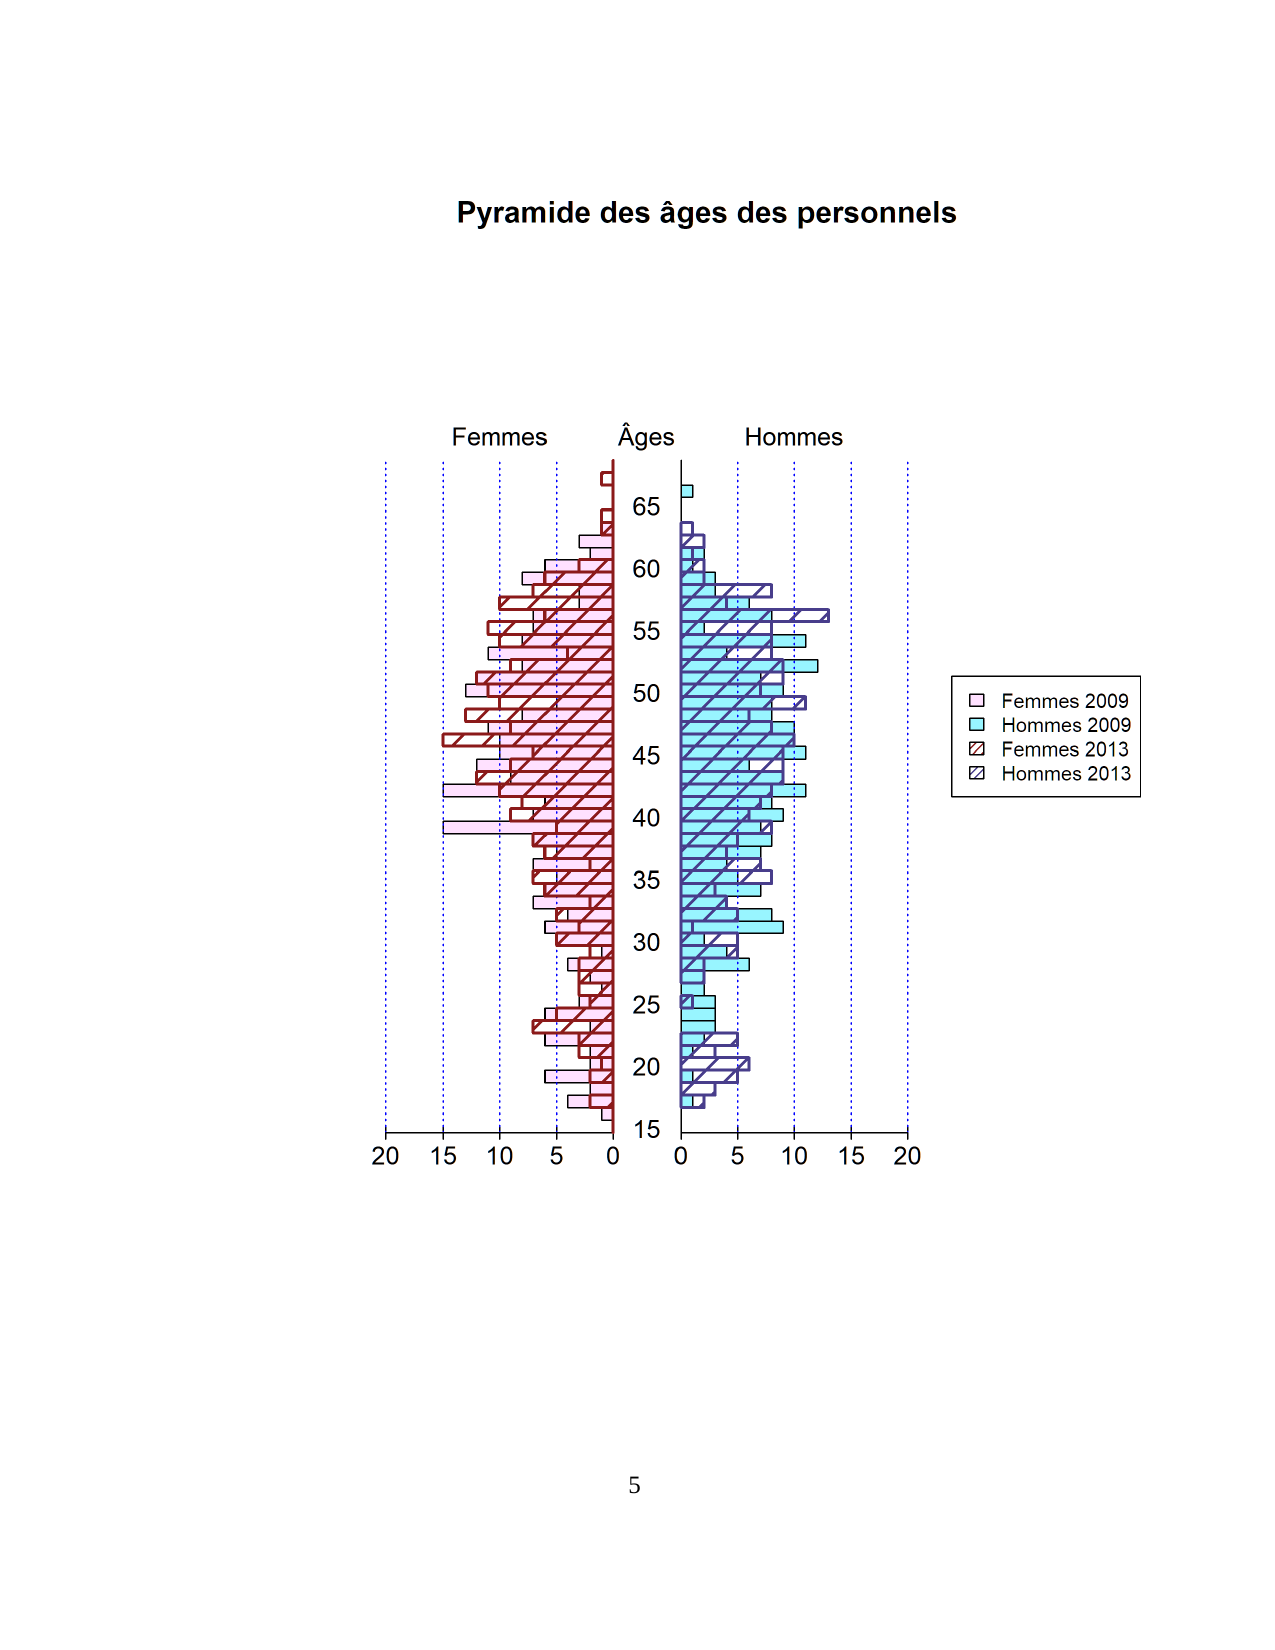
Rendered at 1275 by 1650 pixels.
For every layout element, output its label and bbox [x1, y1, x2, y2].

picture [150, 150, 1204, 1354]
text [150, 1354, 1125, 1359]
